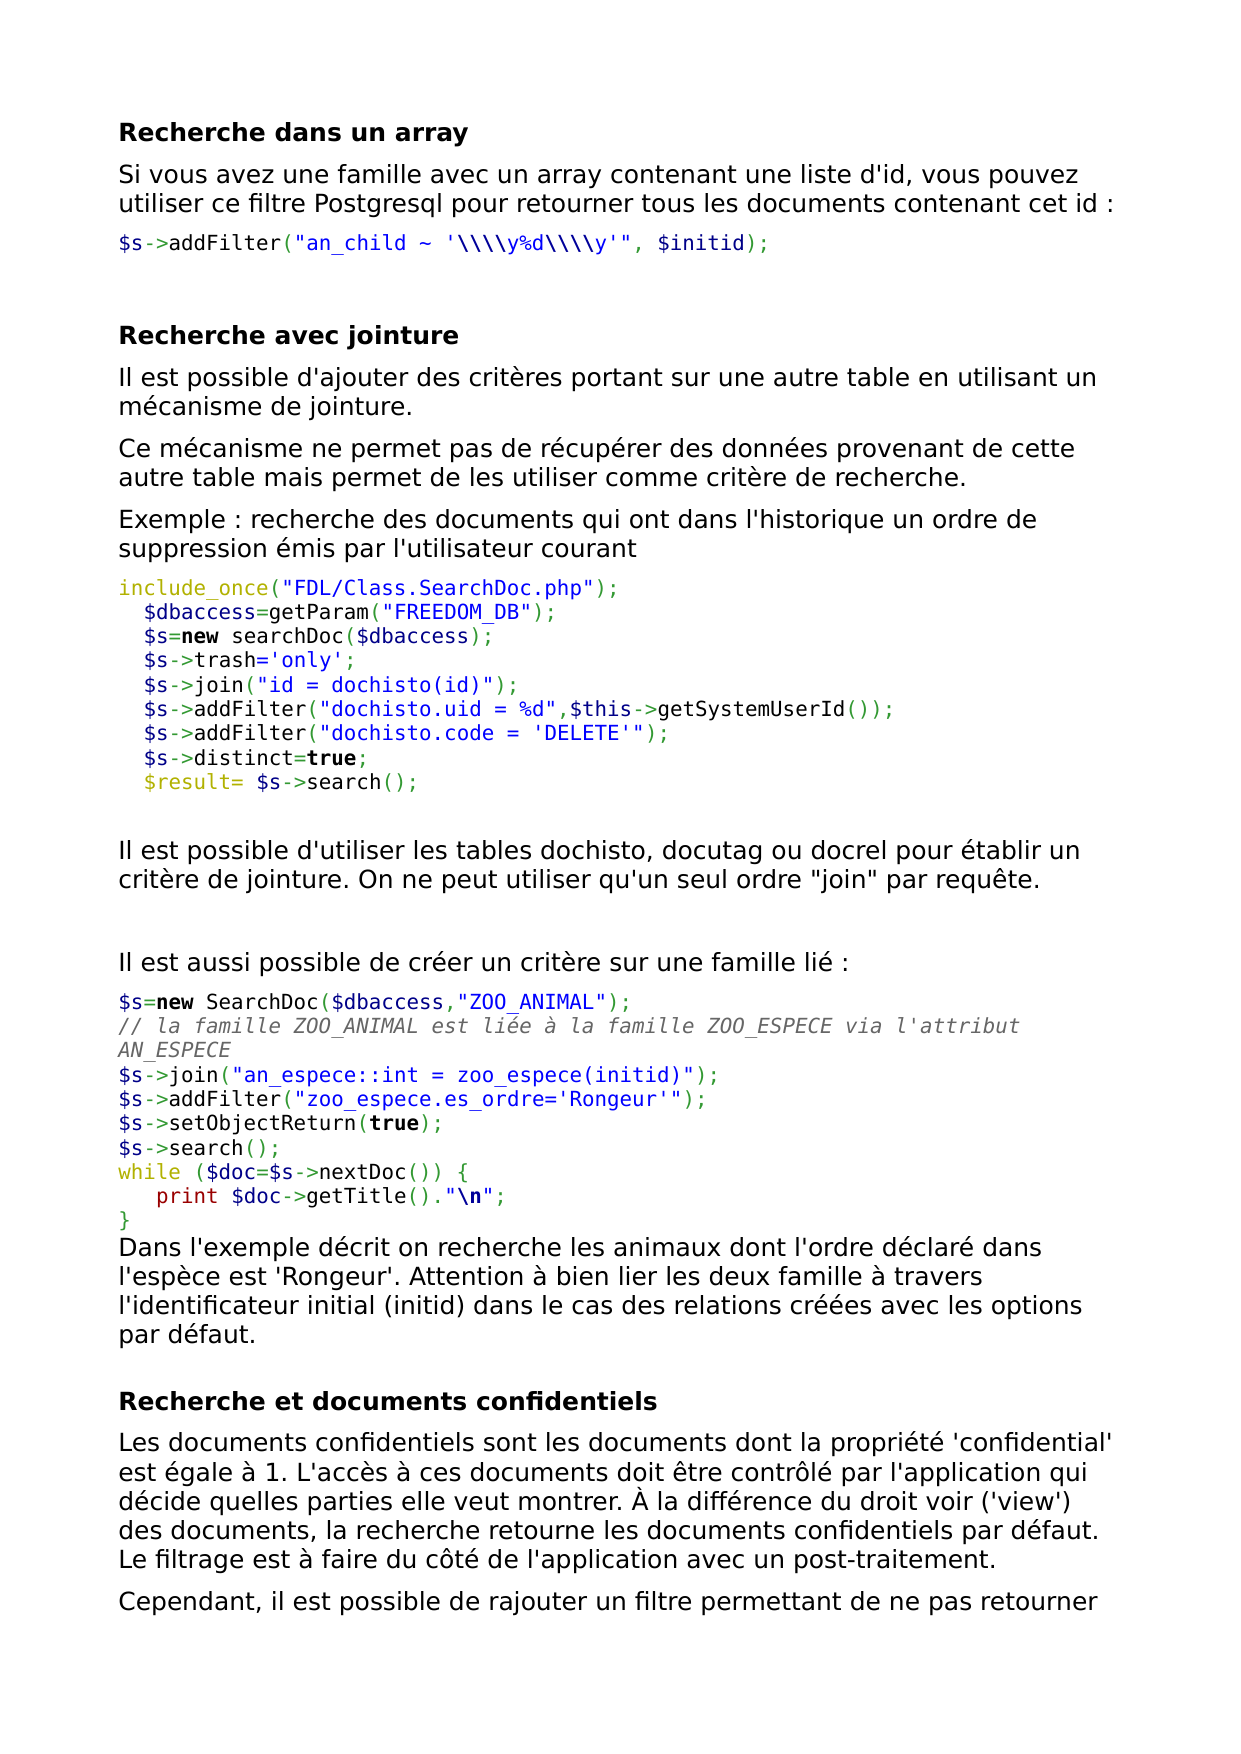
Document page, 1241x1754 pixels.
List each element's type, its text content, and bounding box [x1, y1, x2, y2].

text print $doc->getTitle()."\n"; [118, 1184, 1122, 1208]
text $s->distinct=true; [118, 746, 1122, 770]
text $s=new searchDoc($dbaccess); [118, 624, 1122, 648]
text $s->trash='only'; [118, 648, 1122, 673]
text include_once("FDL/Class.SearchDoc.php"); [118, 576, 1122, 600]
subtitle Recherche avec jointure [118, 322, 1122, 351]
text $s->setObjectReturn(true); [118, 1111, 1122, 1136]
text $s->addFilter("zoo_espece.es_ordre='Rongeur'"); [118, 1087, 1122, 1111]
text Ce mécanisme ne permet pas de récupérer des données provenant de cette autre table mais permet de les utiliser comme critère de recherche. [118, 434, 1122, 492]
text Si vous avez une famille avec un array contenant une liste d'id, vous pouvez utiliser ce filtre Postgresql pour retourner tous les documents contenant cet id : [118, 160, 1122, 218]
text Il est aussi possible de créer un critère sur une famille lié : [118, 948, 1122, 977]
text $result= $s->search(); [118, 770, 1122, 794]
text Il est possible d'utiliser les tables dochisto, docutag ou docrel pour établir un critère de jointure. On ne peut utiliser qu'un seul ordre "join" par requête. [118, 836, 1122, 894]
text // la famille ZOO_ANIMAL est liée à la famille ZOO_ESPECE via l'attribut AN_ESPECE [118, 1014, 1122, 1063]
text $s->addFilter("dochisto.code = 'DELETE'"); [118, 721, 1122, 746]
text Les documents confidentiels sont les documents dont la propriété 'confidential' est égale à 1. L'accès à ces documents doit être contrôlé par l'application qui décide quelles parties elle veut montrer. À la différence du droit voir ('view') des documents, la recherche retourne les documents confidentiels par défaut. Le filtrage est à faire du côté de l'application avec un post-traitement. [118, 1428, 1122, 1574]
text Il est possible d'ajouter des critères portant sur une autre table en utilisant un mécanisme de jointure. [118, 363, 1122, 422]
text $s->join("id = dochisto(id)"); [118, 673, 1122, 697]
text Dans l'exemple décrit on recherche les animaux dont l'ordre déclaré dans l'espèce est 'Rongeur'. Attention à bien lier les deux famille à travers l'identificateur initial (initid) dans le cas des relations créées avec les options par défaut. [118, 1233, 1122, 1349]
text Exemple : recherche des documents qui ont dans l'historique un ordre de suppression émis par l'utilisateur courant [118, 505, 1122, 563]
subtitle Recherche et documents confidentiels [118, 1387, 1122, 1416]
text $s->join("an_espece::int = zoo_espece(initid)"); [118, 1063, 1122, 1087]
text $dbaccess=getParam("FREEDOM_DB"); [118, 600, 1122, 624]
text Cependant, il est possible de rajouter un filtre permettant de ne pas retourner [118, 1587, 1122, 1616]
text $s->search(); [118, 1136, 1122, 1160]
text } [118, 1208, 1122, 1233]
subtitle Recherche dans un array [118, 118, 1122, 147]
text $s->addFilter("dochisto.uid = %d",$this->getSystemUserId()); [118, 697, 1122, 721]
text while ($doc=$s->nextDoc()) { [118, 1160, 1122, 1184]
text $s->addFilter("an_child ~ '\\\\y%d\\\\y'", $initid); [118, 231, 1122, 255]
text $s=new SearchDoc($dbaccess,"ZOO_ANIMAL"); [118, 990, 1122, 1014]
